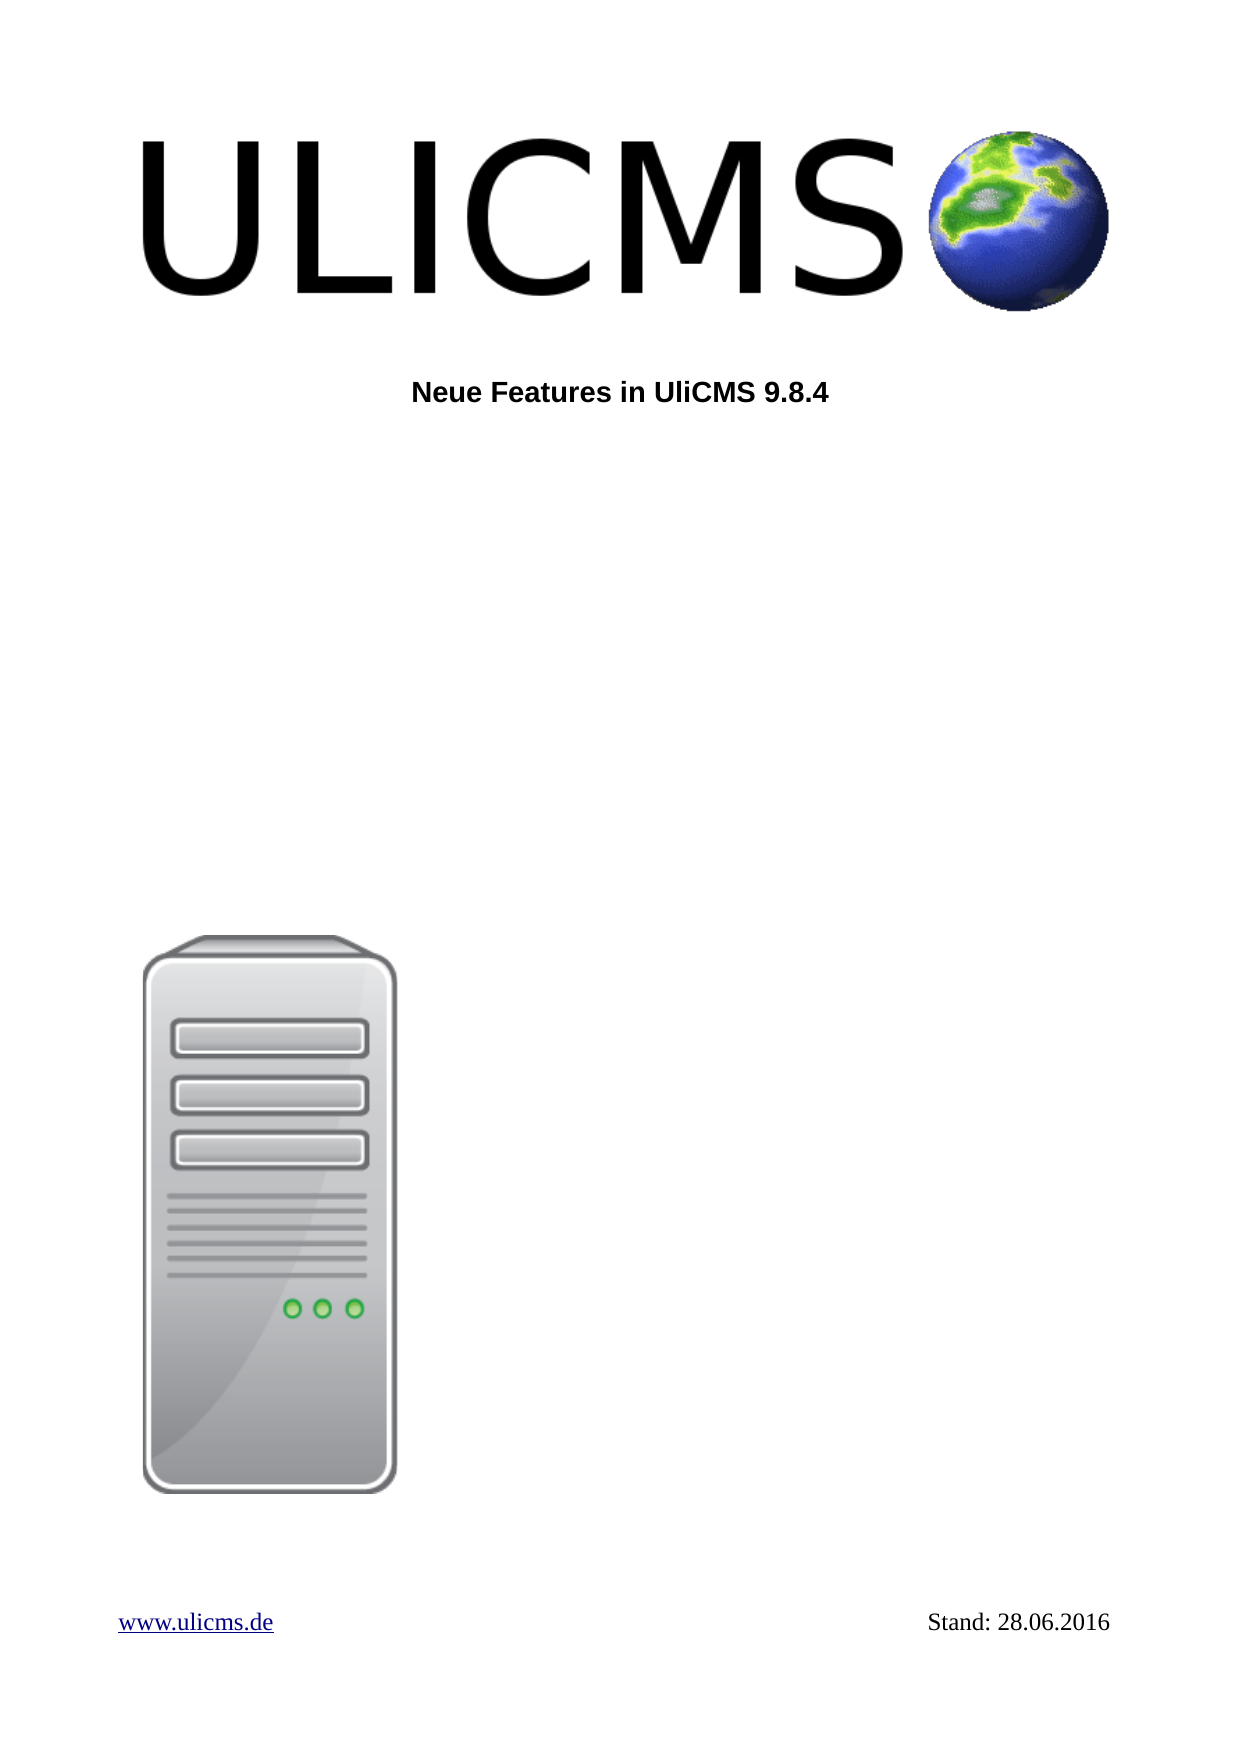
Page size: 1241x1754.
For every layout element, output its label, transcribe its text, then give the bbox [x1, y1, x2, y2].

subtitle Neue Features in UliCMS 9.8.4 [118, 375, 1122, 408]
picture [142, 935, 398, 1494]
picture [115, 118, 1117, 321]
